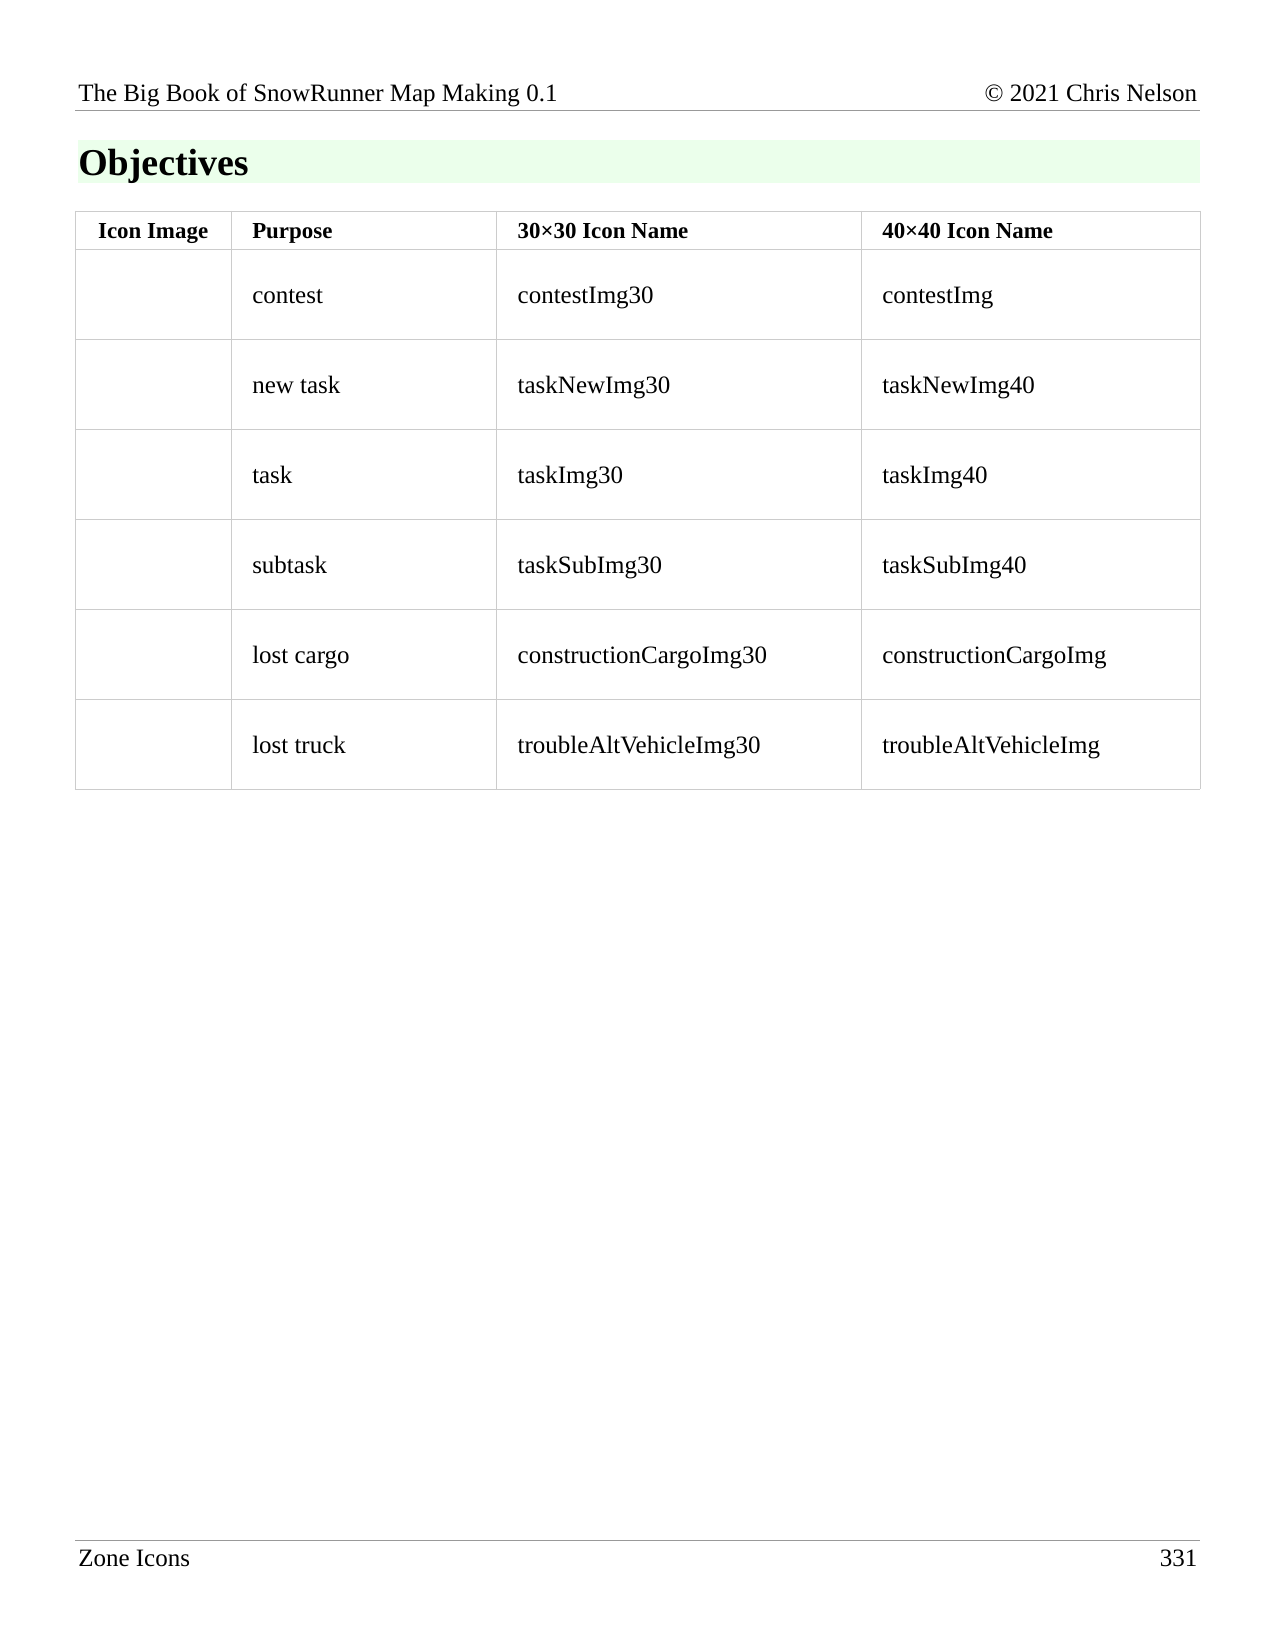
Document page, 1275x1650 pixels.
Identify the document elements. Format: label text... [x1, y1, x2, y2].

table_cell constructionCargoImg30 [497, 610, 861, 699]
table_cell troubleAltVehicleImg [862, 700, 1200, 789]
subtitle Objectives [78, 140, 1200, 183]
table_cell [76, 700, 231, 789]
table_cell taskNewImg40 [862, 340, 1200, 429]
table_header 30×30 Icon Name [497, 212, 861, 249]
table_cell new task [232, 340, 496, 429]
table_cell subtask [232, 520, 496, 609]
table_cell [76, 250, 231, 339]
table_cell lost cargo [232, 610, 496, 699]
table_cell taskSubImg30 [497, 520, 861, 609]
table_header 40×40 Icon Name [862, 212, 1200, 249]
table_cell constructionCargoImg [862, 610, 1200, 699]
table_cell contestImg30 [497, 250, 861, 339]
table_cell [76, 340, 231, 429]
table_cell contestImg [862, 250, 1200, 339]
table_cell taskImg30 [497, 430, 861, 519]
table_cell [76, 520, 231, 609]
table_cell taskNewImg30 [497, 340, 861, 429]
table_cell [76, 430, 231, 519]
table_cell task [232, 430, 496, 519]
table_cell taskImg40 [862, 430, 1200, 519]
table_cell troubleAltVehicleImg30 [497, 700, 861, 789]
table_cell lost truck [232, 700, 496, 789]
table_header Icon Image [76, 212, 231, 249]
table_header Purpose [232, 212, 496, 249]
table_cell contest [232, 250, 496, 339]
table_cell [76, 610, 231, 699]
table_cell taskSubImg40 [862, 520, 1200, 609]
